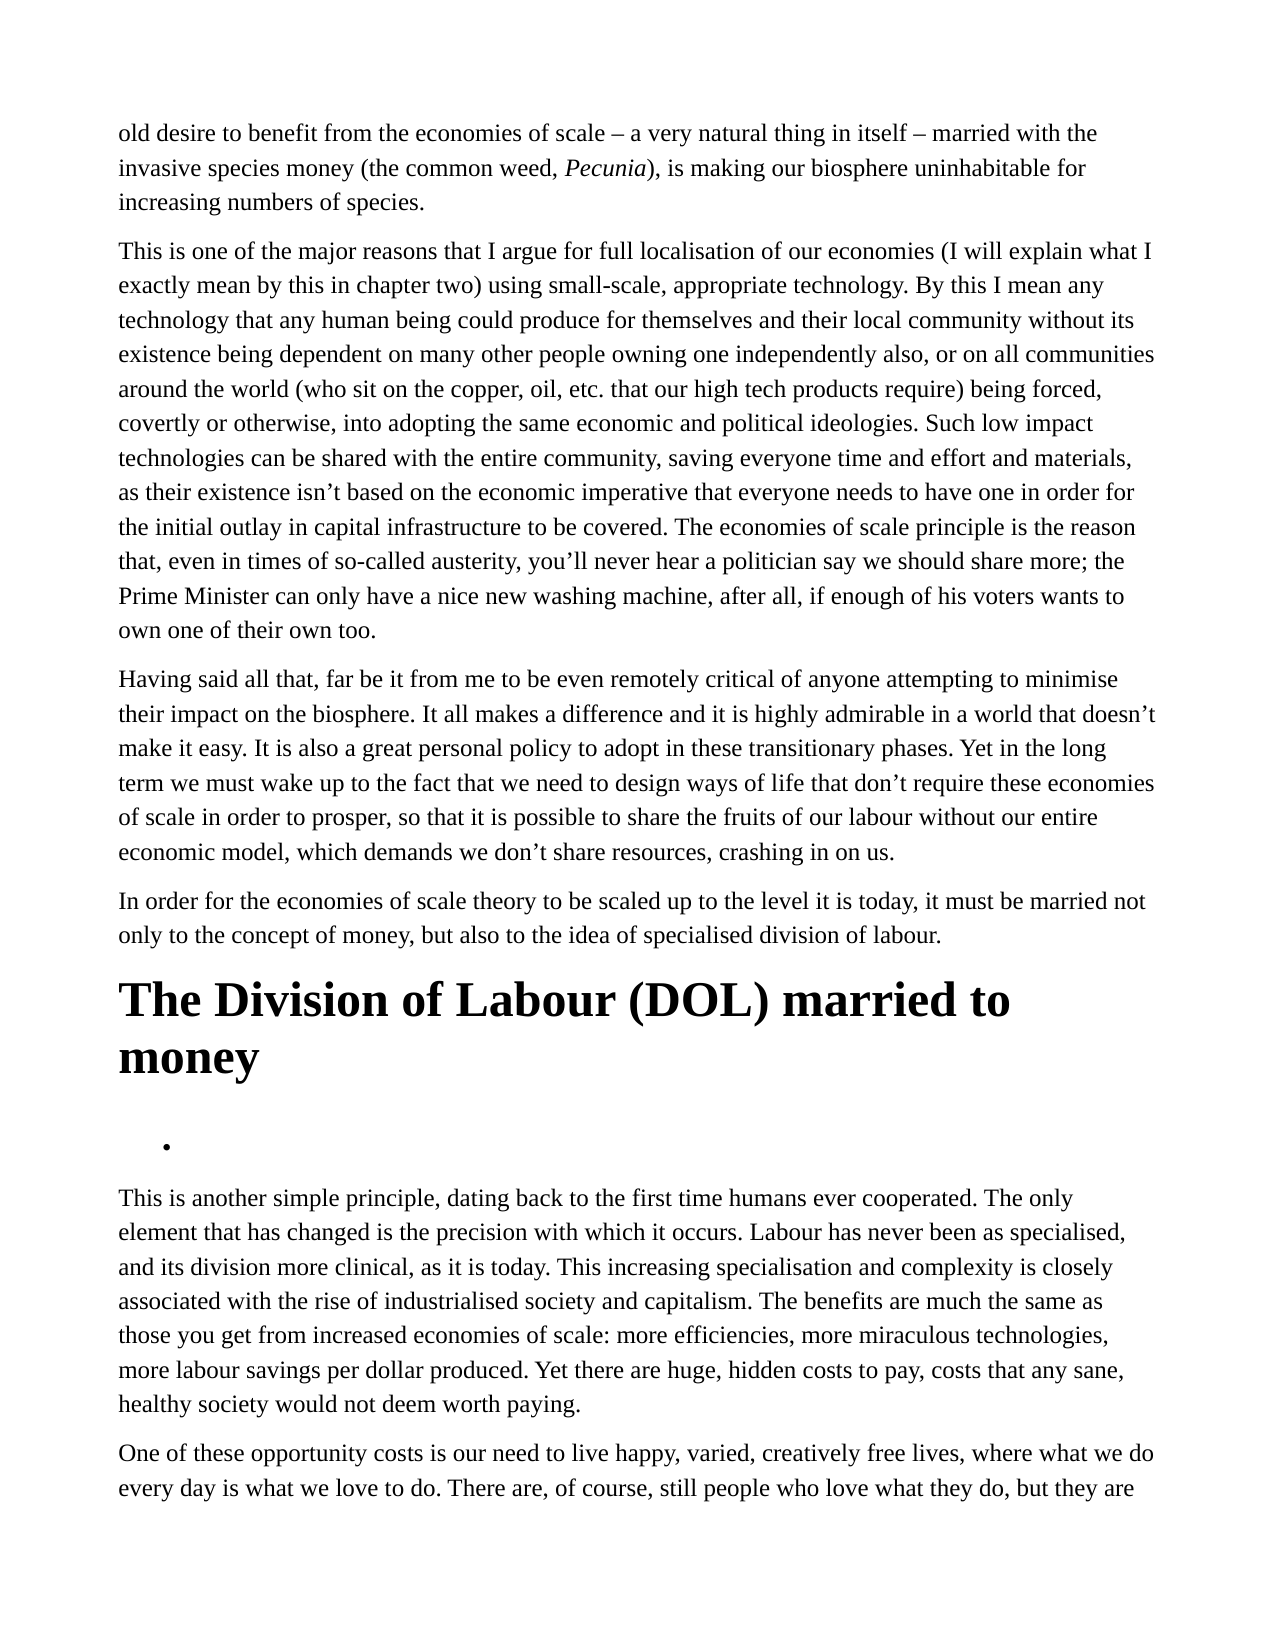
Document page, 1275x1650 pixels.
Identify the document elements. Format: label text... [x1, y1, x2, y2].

text This is one of the major reasons that I argue for full localisation of our economies (I will explain what I exactly mean by this in chapter two) using small-scale, appropriate technology. By this I mean any technology that any human being could produce for themselves and their local community without its existence being dependent on many other people owning one independently also, or on all communities around the world (who sit on the copper, oil, etc. that our high tech products require) being forced, covertly or otherwise, into adopting the same economic and political ideologies. Such low impact technologies can be shared with the entire community, saving everyone time and effort and materials, as their existence isn’t based on the economic imperative that everyone needs to have one in order for the initial outlay in capital infrastructure to be covered. The economies of scale principle is the reason that, even in times of so-called austerity, you’ll never hear a politician say we should share more; the Prime Minister can only have a nice new washing machine, after all, if enough of his voters wants to own one of their own too. [118, 236, 1157, 644]
text Having said all that, far be it from me to be even remotely critical of anyone attempting to minimise their impact on the biosphere. It all makes a difference and it is highly admirable in a world that doesn’t make it easy. It is also a great personal policy to adopt in these transitionary phases. Yet in the long term we must wake up to the fact that we need to design ways of life that don’t require these economies of scale in order to prosper, so that it is possible to share the fruits of our labour without our entire economic model, which demands we don’t share resources, crashing in on us. [118, 664, 1157, 866]
subtitle The Division of Labour (DOL) married to money [118, 969, 1157, 1084]
text One of these opportunity costs is our need to live happy, varied, creatively free lives, where what we do every day is what we love to do. There are, of course, still people who love what they do, but they are [118, 1438, 1157, 1502]
text old desire to benefit from the economies of scale – a very natural thing in itself – married with the invasive species money (the common weed, Pecunia), is making our biosphere uninhabitable for increasing numbers of species. [118, 118, 1157, 216]
text In order for the economies of scale theory to be scaled up to the level it is today, it must be married not only to the concept of money, but also to the idea of specialised division of labour. [118, 886, 1157, 949]
text This is another simple principle, dating back to the first time humans ever cooperated. The only element that has changed is the precision with which it occurs. Labour has never been as specialised, and its division more clinical, as it is today. This increasing specialisation and complexity is closely associated with the rise of industrialised society and capitalism. The benefits are much the same as those you get from increased economies of scale: more efficiencies, more miraculous technologies, more labour savings per dollar produced. Yet there are huge, hidden costs to pay, costs that any sane, healthy society would not deem worth paying. [118, 1183, 1157, 1418]
